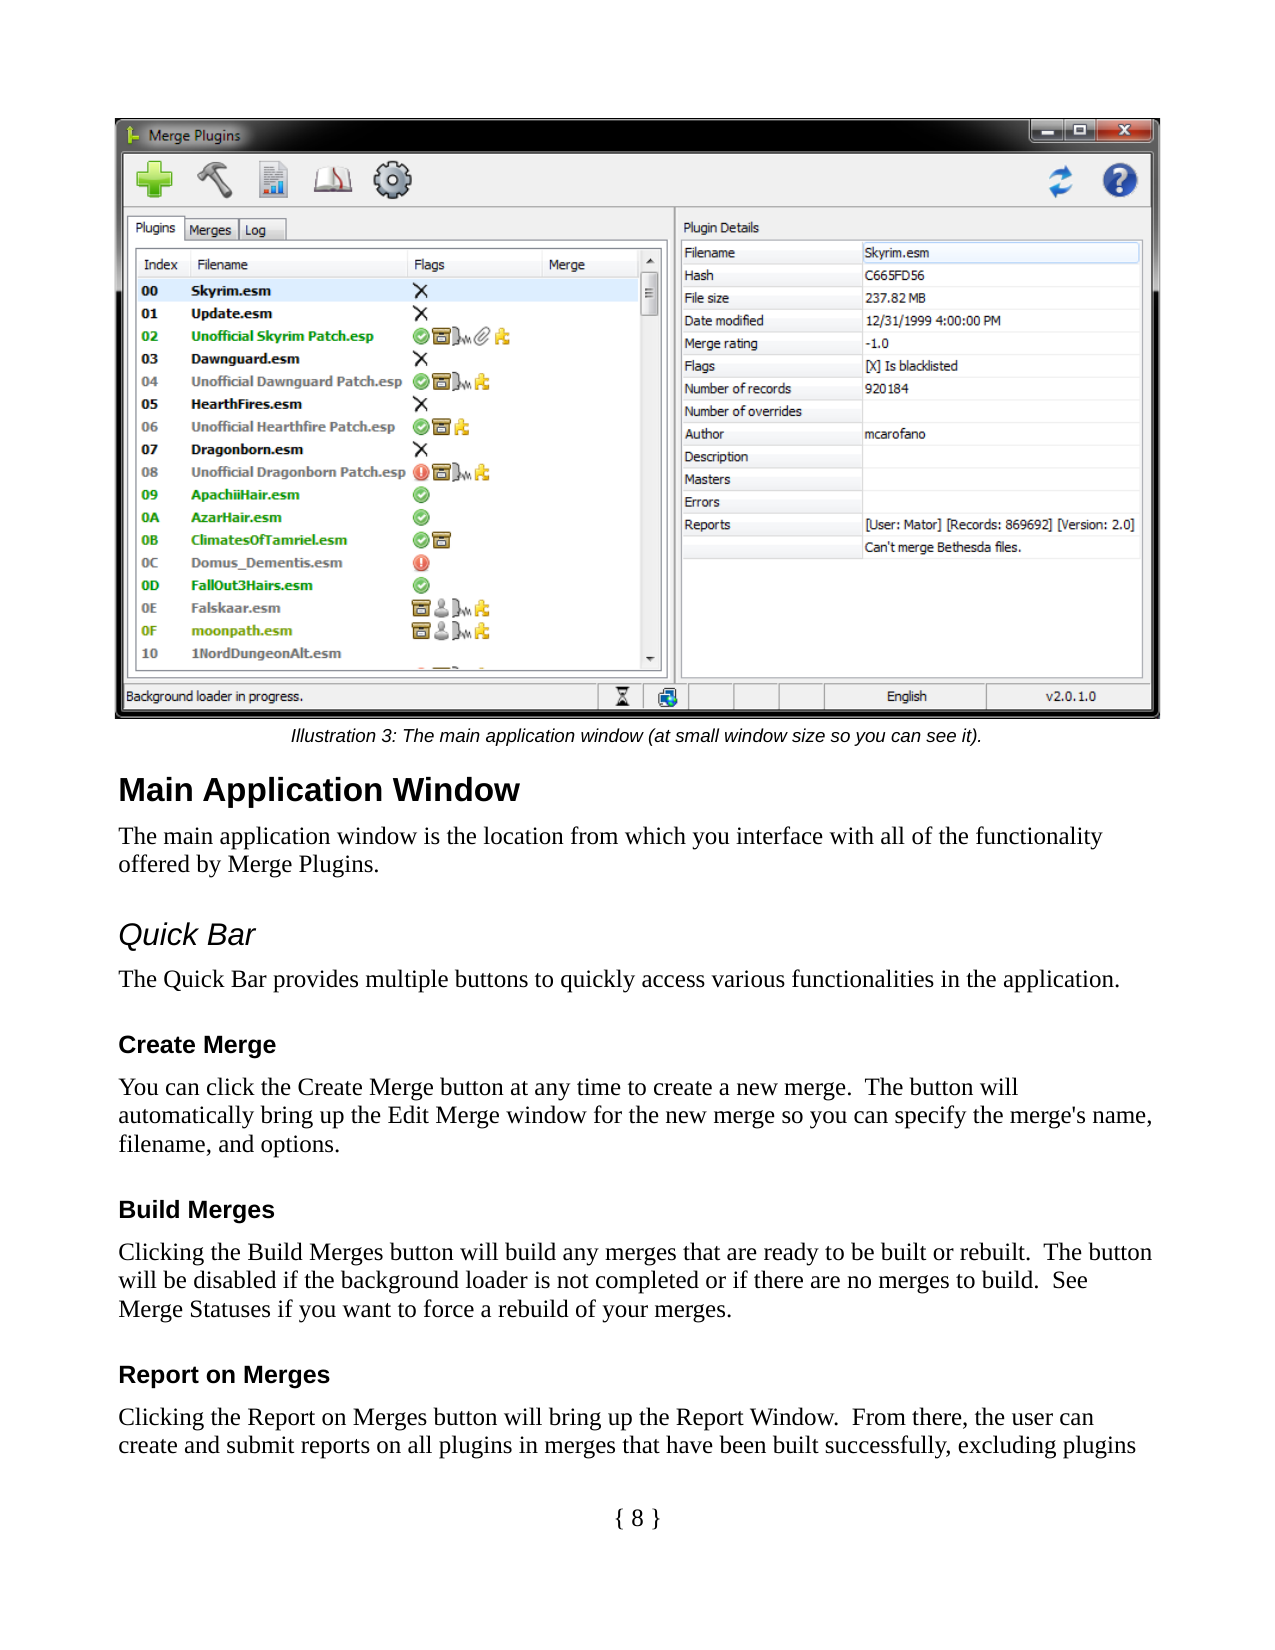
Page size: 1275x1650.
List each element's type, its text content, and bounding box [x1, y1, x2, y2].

picture [114, 118, 1161, 719]
text Clicking the Report on Merges button will bring up the Report Window. From there, the user can create and submit reports on all plugins in merges that have been built successfully, excluding plugins [118, 1402, 1157, 1459]
subtitle Main Application Window [115, 746, 1160, 808]
subtitle Report on Merges [118, 1361, 1157, 1389]
text Clicking the Build Merges button will build any merges that are ready to be built or rebuilt. The button will be disabled if the background loader is not completed or if there are no merges to build. See Merge Statuses if you want to force a rebuild of your merges. [118, 1237, 1157, 1323]
subtitle Create Merge [118, 1031, 1157, 1059]
text You can click the Create Merge button at any time to create a new merge. The button will automatically bring up the Edit Merge window for the new merge so you can specify the merge's name, filename, and options. [118, 1072, 1157, 1158]
text The main application window is the location from which you interface with all of the functionality offered by Merge Plugins. [118, 821, 1157, 878]
subtitle Quick Bar [118, 916, 1157, 952]
text Illustration 3: The main application window (at small window size so you can see it). [115, 719, 1160, 746]
subtitle Build Merges [118, 1196, 1157, 1224]
text The Quick Bar provides multiple buttons to quickly access various functionalities in the application. [118, 964, 1157, 993]
